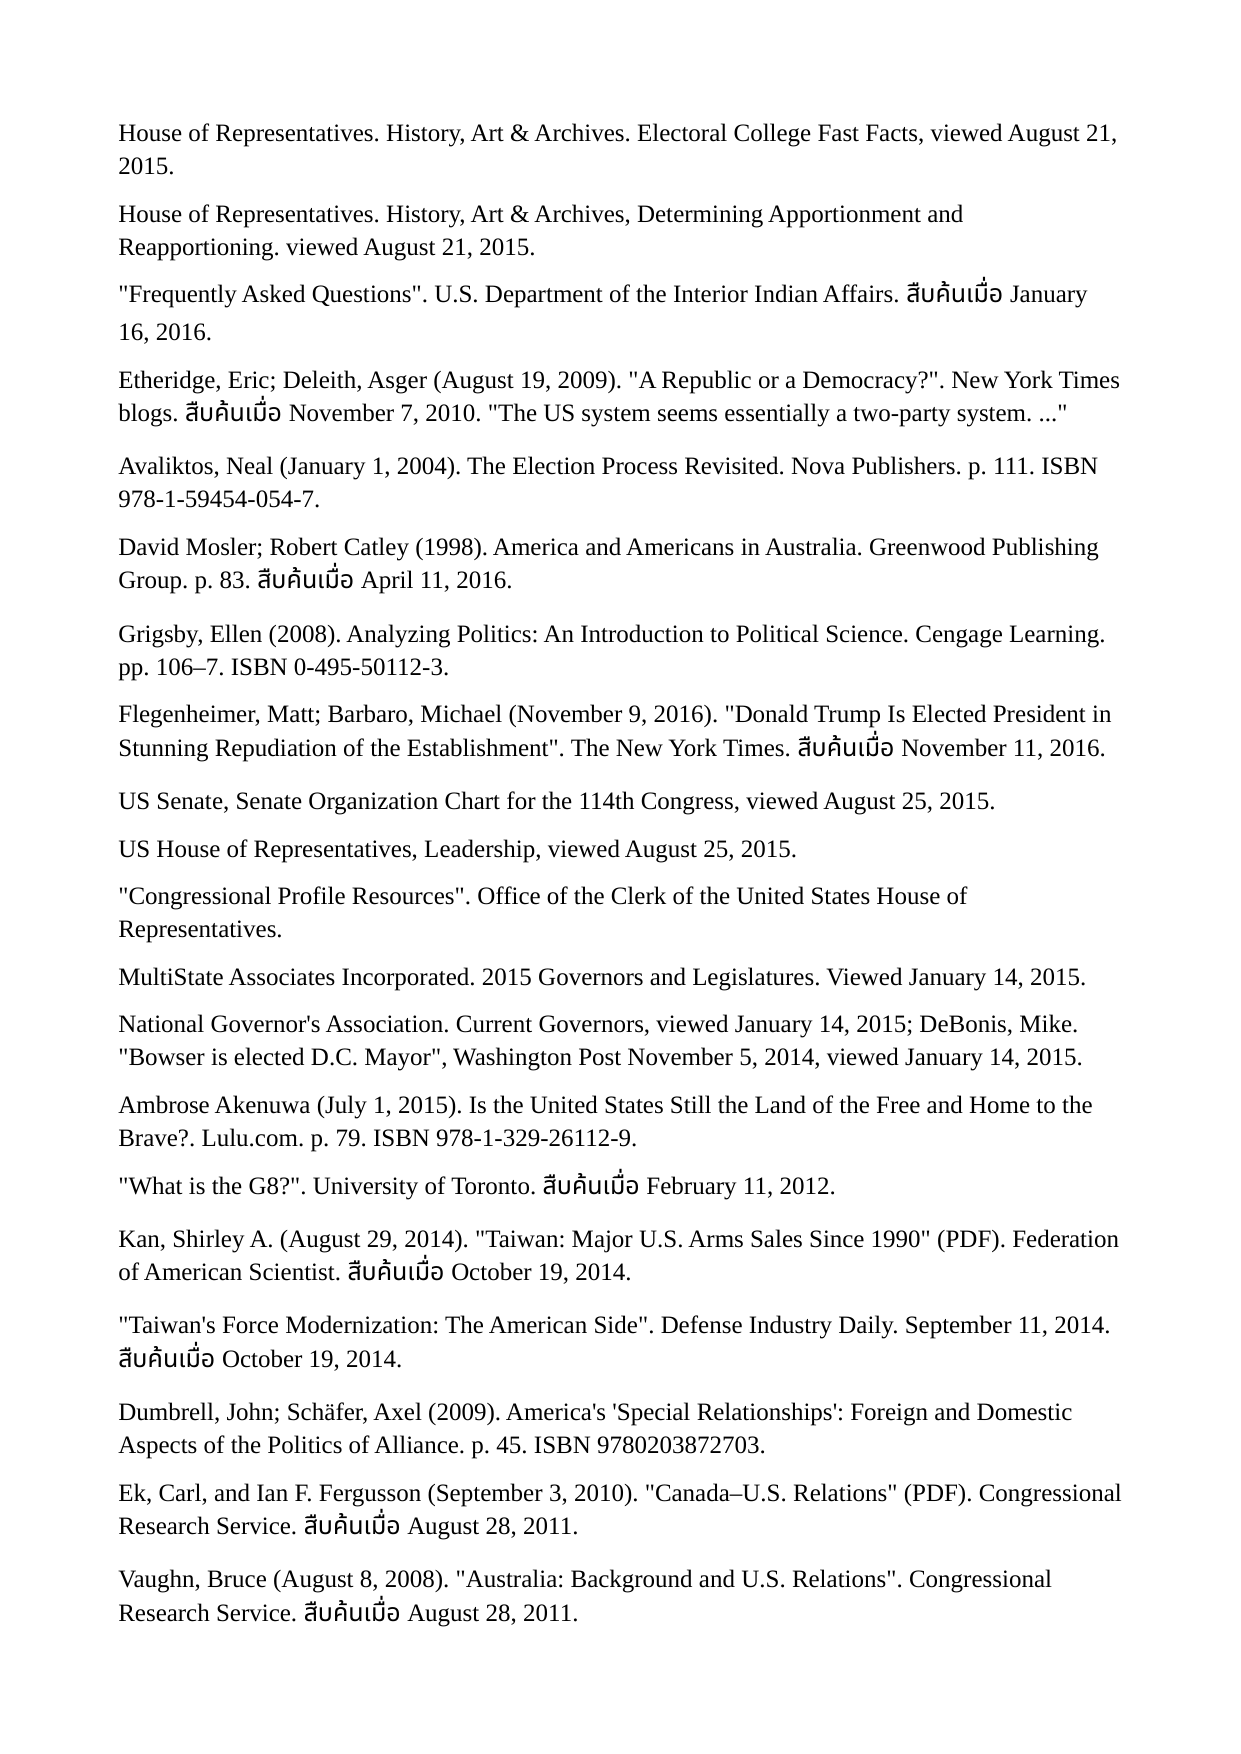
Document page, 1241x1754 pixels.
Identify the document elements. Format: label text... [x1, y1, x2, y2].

text Ek, Carl, and Ian F. Fergusson (September 3, 2010). "Canada–U.S. Relations" (PDF). Congressional Research Service. สืบค้นเมื่อ August 28, 2011. [118, 1478, 1122, 1545]
text Avaliktos, Neal (January 1, 2004). The Election Process Revisited. Nova Publishers. p. 111. ISBN 978-1-59454-054-7. [118, 451, 1122, 513]
text US Senate, Senate Organization Chart for the 114th Congress, viewed August 25, 2015. [118, 786, 1122, 815]
text David Mosler; Robert Catley (1998). America and Americans in Australia. Greenwood Publishing Group. p. 83. สืบค้นเมื่อ April 11, 2016. [118, 532, 1122, 599]
text Etheridge, Eric; Deleith, Asger (August 19, 2009). "A Republic or a Democracy?". New York Times blogs. สืบค้นเมื่อ November 7, 2010. "The US system seems essentially a two-party system. ..." [118, 365, 1122, 432]
text Dumbrell, John; Schäfer, Axel (2009). America's 'Special Relationships': Foreign and Domestic Aspects of the Politics of Alliance. p. 45. ISBN 9780203872703. [118, 1397, 1122, 1459]
text MultiState Associates Incorporated. 2015 Governors and Legislatures. Viewed January 14, 2015. [118, 962, 1122, 991]
text Vaughn, Bruce (August 8, 2008). "Australia: Background and U.S. Relations". Congressional Research Service. สืบค้นเมื่อ August 28, 2011. [118, 1564, 1122, 1632]
text National Governor's Association. Current Governors, viewed January 14, 2015; DeBonis, Mike. "Bowser is elected D.C. Mayor", Washington Post November 5, 2014, viewed January 14, 2015. [118, 1009, 1122, 1071]
text Flegenheimer, Matt; Barbaro, Michael (November 9, 2016). "Donald Trump Is Elected President in Stunning Repudiation of the Establishment". The New York Times. สืบค้นเมื่อ November 11, 2016. [118, 699, 1122, 766]
text "Congressional Profile Resources". Office of the Clerk of the United States House of Representatives. [118, 881, 1122, 943]
text Kan, Shirley A. (August 29, 2014). "Taiwan: Major U.S. Arms Sales Since 1990" (PDF). Federation of American Scientist. สืบค้นเมื่อ October 19, 2014. [118, 1224, 1122, 1291]
text US House of Representatives, Leadership, viewed August 25, 2015. [118, 834, 1122, 862]
text House of Representatives. History, Art & Archives. Electoral College Fast Facts, viewed August 21, 2015. [118, 118, 1122, 180]
text Ambrose Akenuwa (July 1, 2015). Is the United States Still the Land of the Free and Home to the Brave?. Lulu.com. p. 79. ISBN 978-1-329-26112-9. [118, 1090, 1122, 1152]
text House of Representatives. History, Art & Archives, Determining Apportionment and Reapportioning. viewed August 21, 2015. [118, 199, 1122, 261]
text "Taiwan's Force Modernization: The American Side". Defense Industry Daily. September 11, 2014. สืบค้นเมื่อ October 19, 2014. [118, 1311, 1122, 1378]
text "What is the G8?". University of Toronto. สืบค้นเมื่อ February 11, 2012. [118, 1171, 1122, 1204]
text "Frequently Asked Questions". U.S. Department of the Interior Indian Affairs. สืบค้นเมื่อ January 16, 2016. [118, 279, 1122, 346]
text Grigsby, Ellen (2008). Analyzing Politics: An Introduction to Political Science. Cengage Learning. pp. 106–7. ISBN 0-495-50112-3. [118, 619, 1122, 681]
